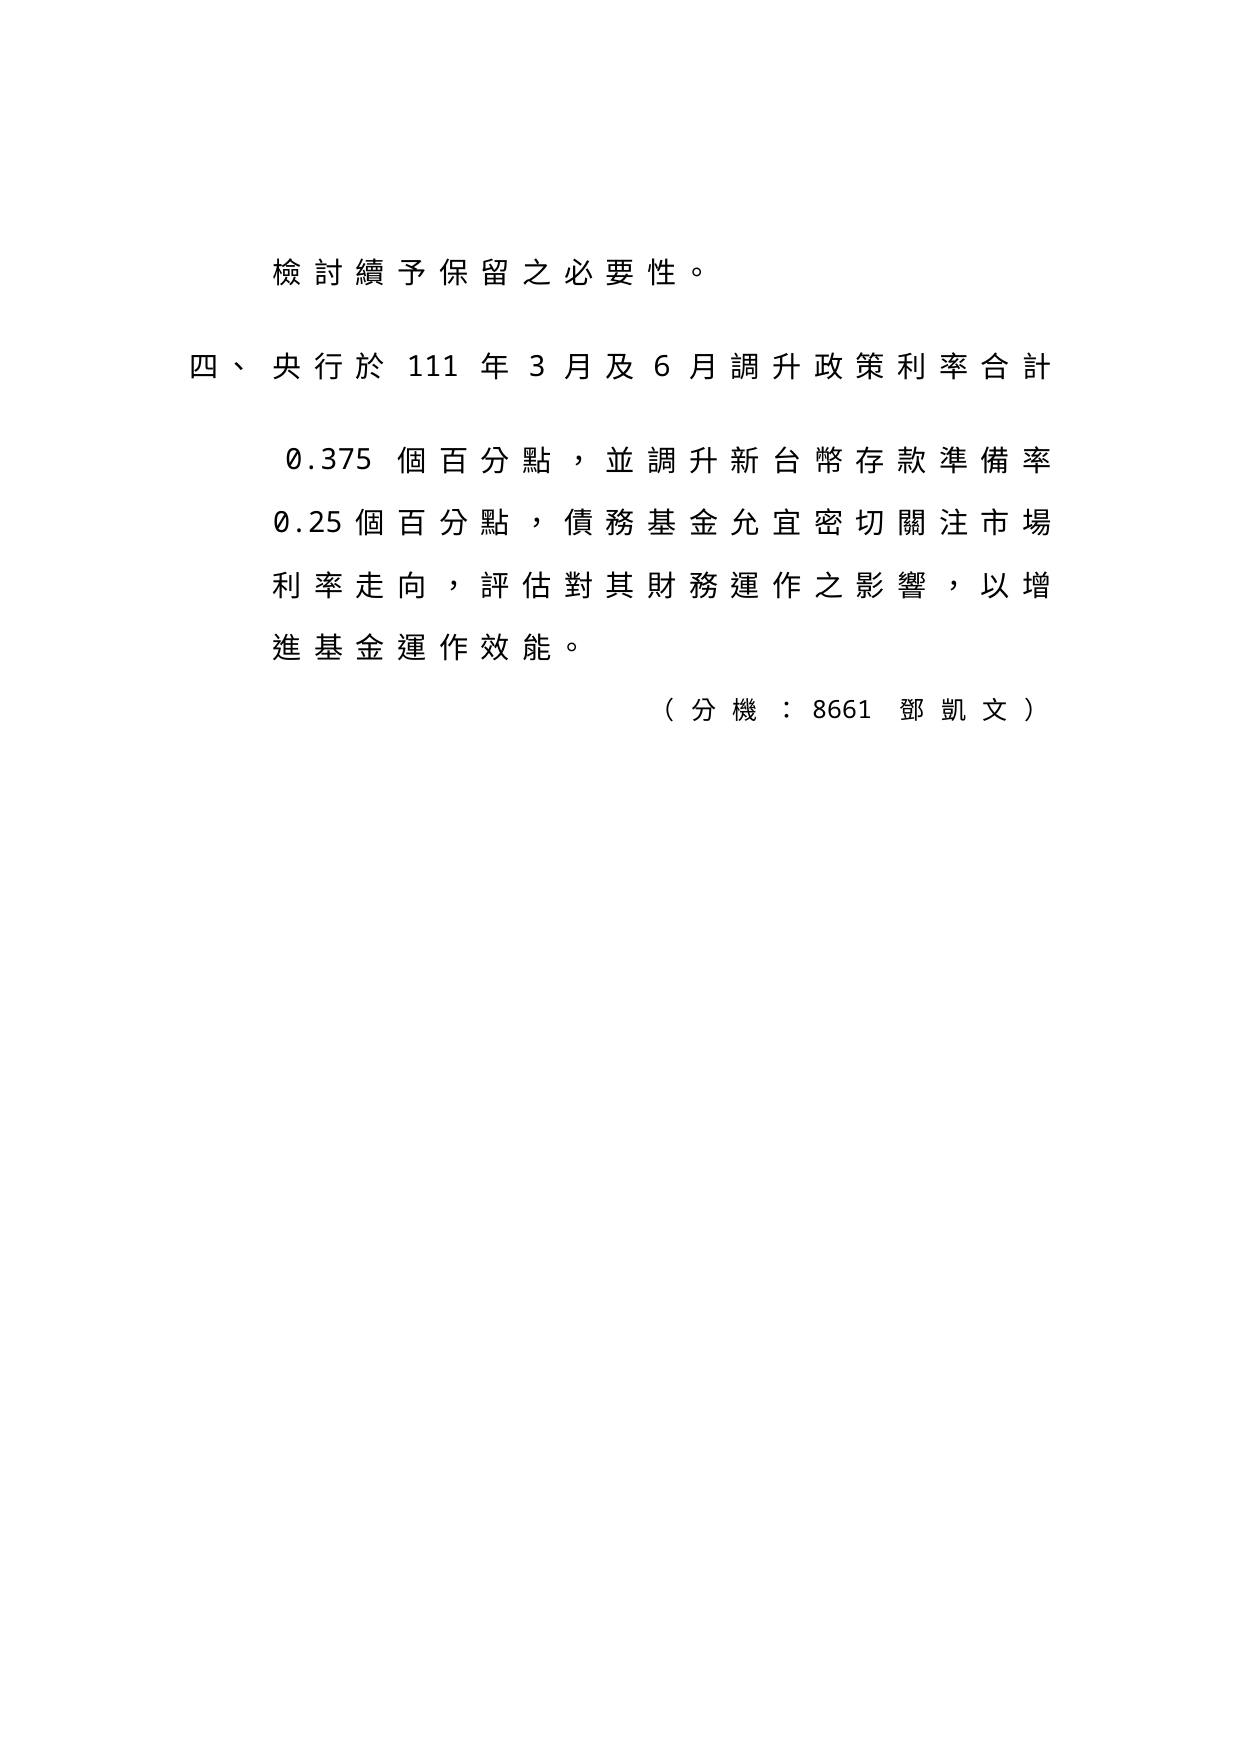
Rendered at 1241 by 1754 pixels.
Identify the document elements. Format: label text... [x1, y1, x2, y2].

text （分機：8661 鄧凱文） [183, 667, 1058, 729]
text 四、央行於111年3月及6月調升政策利率合計0.375個百分點，並調升新台幣存款準備率0.25個百分點，債務基金允宜密切關注市場利率走向，評估對其財務運作之影響，以增進基金運作效能。 [183, 292, 1058, 667]
text 檢討續予保留之必要性。 [183, 229, 1058, 292]
